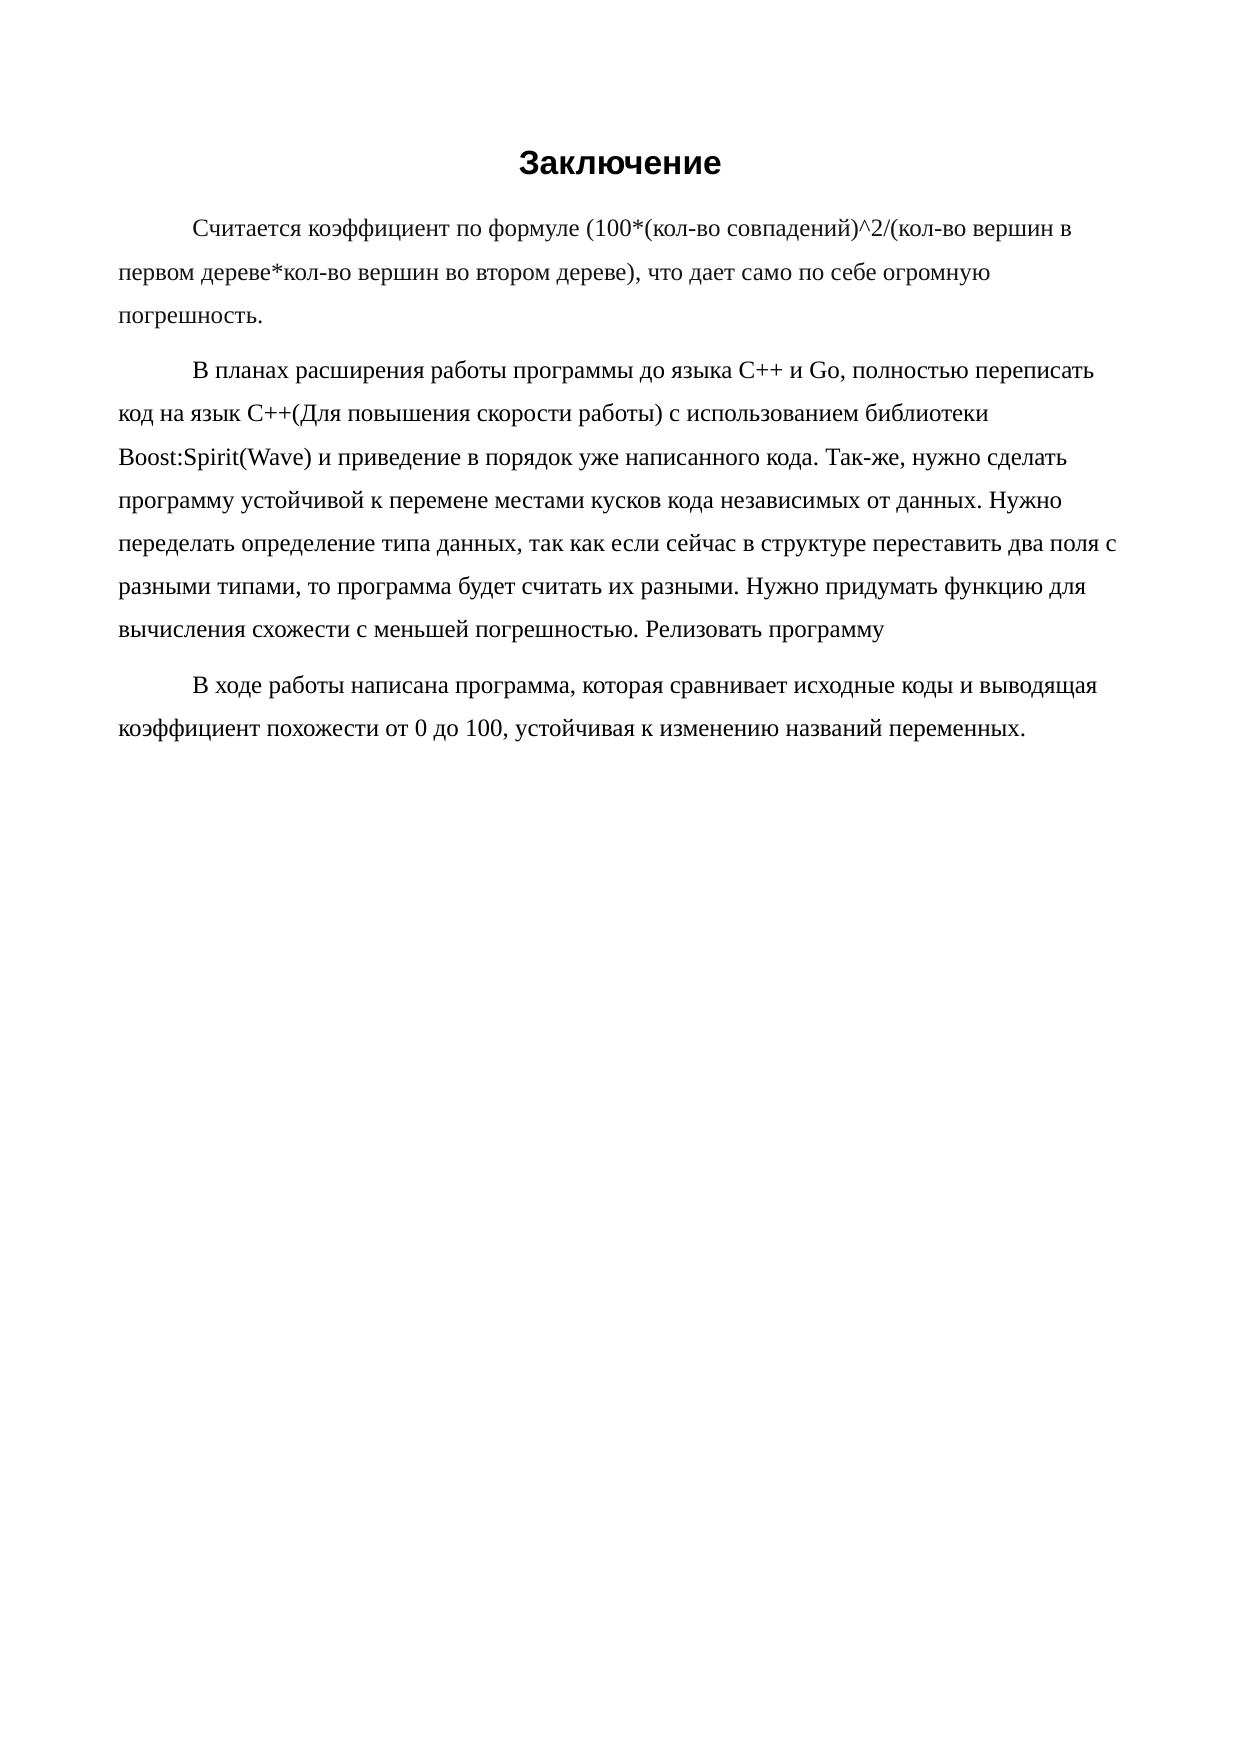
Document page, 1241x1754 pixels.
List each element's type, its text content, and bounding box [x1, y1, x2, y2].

text Считается коэффициент по формуле (100*(кол-во совпадений)^2/(кол-во вершин в первом дереве*кол-во вершин во втором дереве), что дает само по себе огромную погрешность. [118, 213, 1122, 328]
subtitle Заключение [118, 143, 1122, 182]
text В ходе работы написана программа, которая сравнивает исходные коды и выводящая коэффициент похожести от 0 до 100, устойчивая к изменению названий переменных. [118, 670, 1122, 742]
text В планах расширения работы программы до языка С++ и Go, полностью переписать код на язык C++(Для повышения скорости работы) с использованием библиотеки Boost:Spirit(Wave) и приведение в порядок уже написанного кода. Так-же, нужно сделать программу устойчивой к перемене местами кусков кода независимых от данных. Нужно переделать определение типа данных, так как если сейчас в структуре переставить два поля с разными типами, то программа будет считать их разными. Нужно придумать функцию для вычисления схожести с меньшей погрешностью. Релизовать программу [118, 355, 1122, 643]
